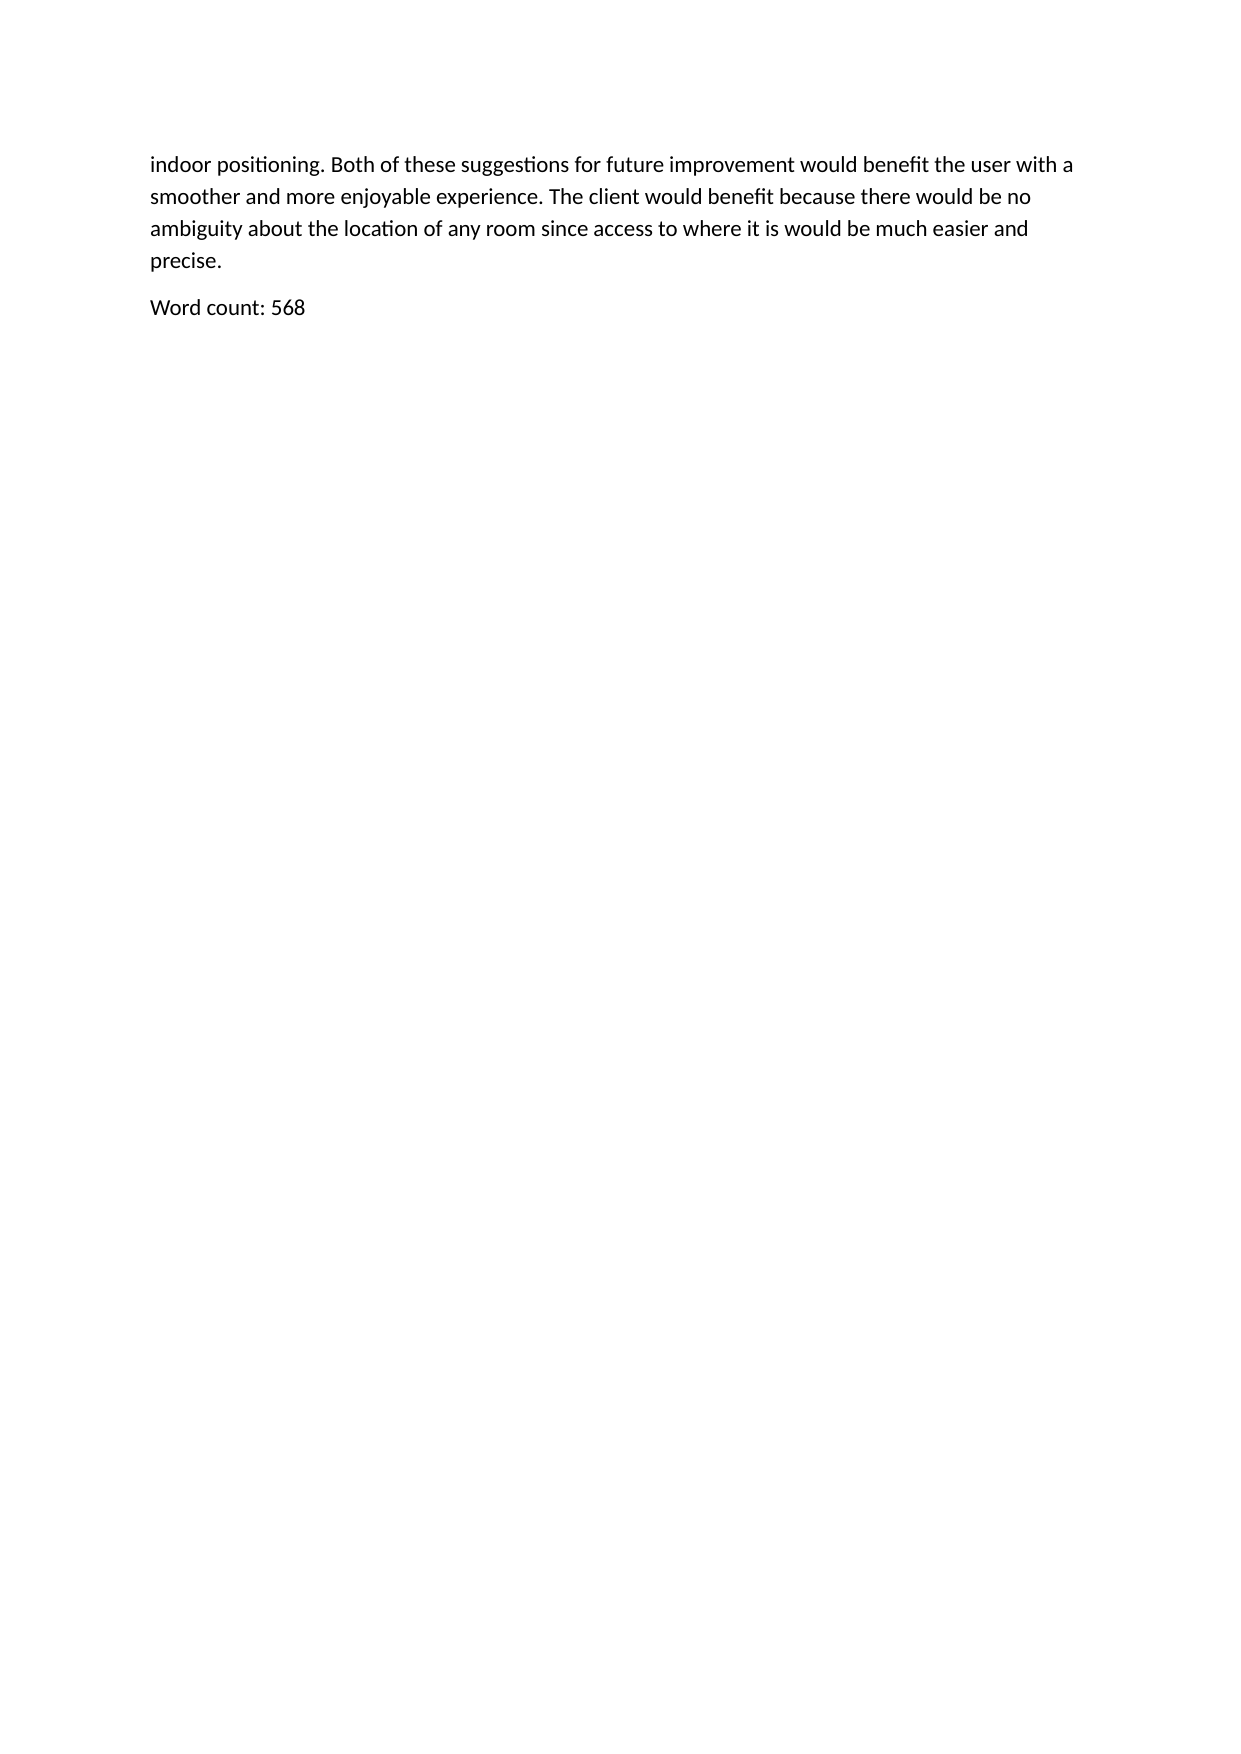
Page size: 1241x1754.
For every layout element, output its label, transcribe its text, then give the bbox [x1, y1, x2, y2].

text Word count: 568 [150, 293, 1090, 321]
text indoor positioning. Both of these suggestions for future improvement would benefit the user with a smoother and more enjoyable experience. The client would benefit because there would be no ambiguity about the location of any room since access to where it is would be much easier and precise. [150, 150, 1090, 274]
